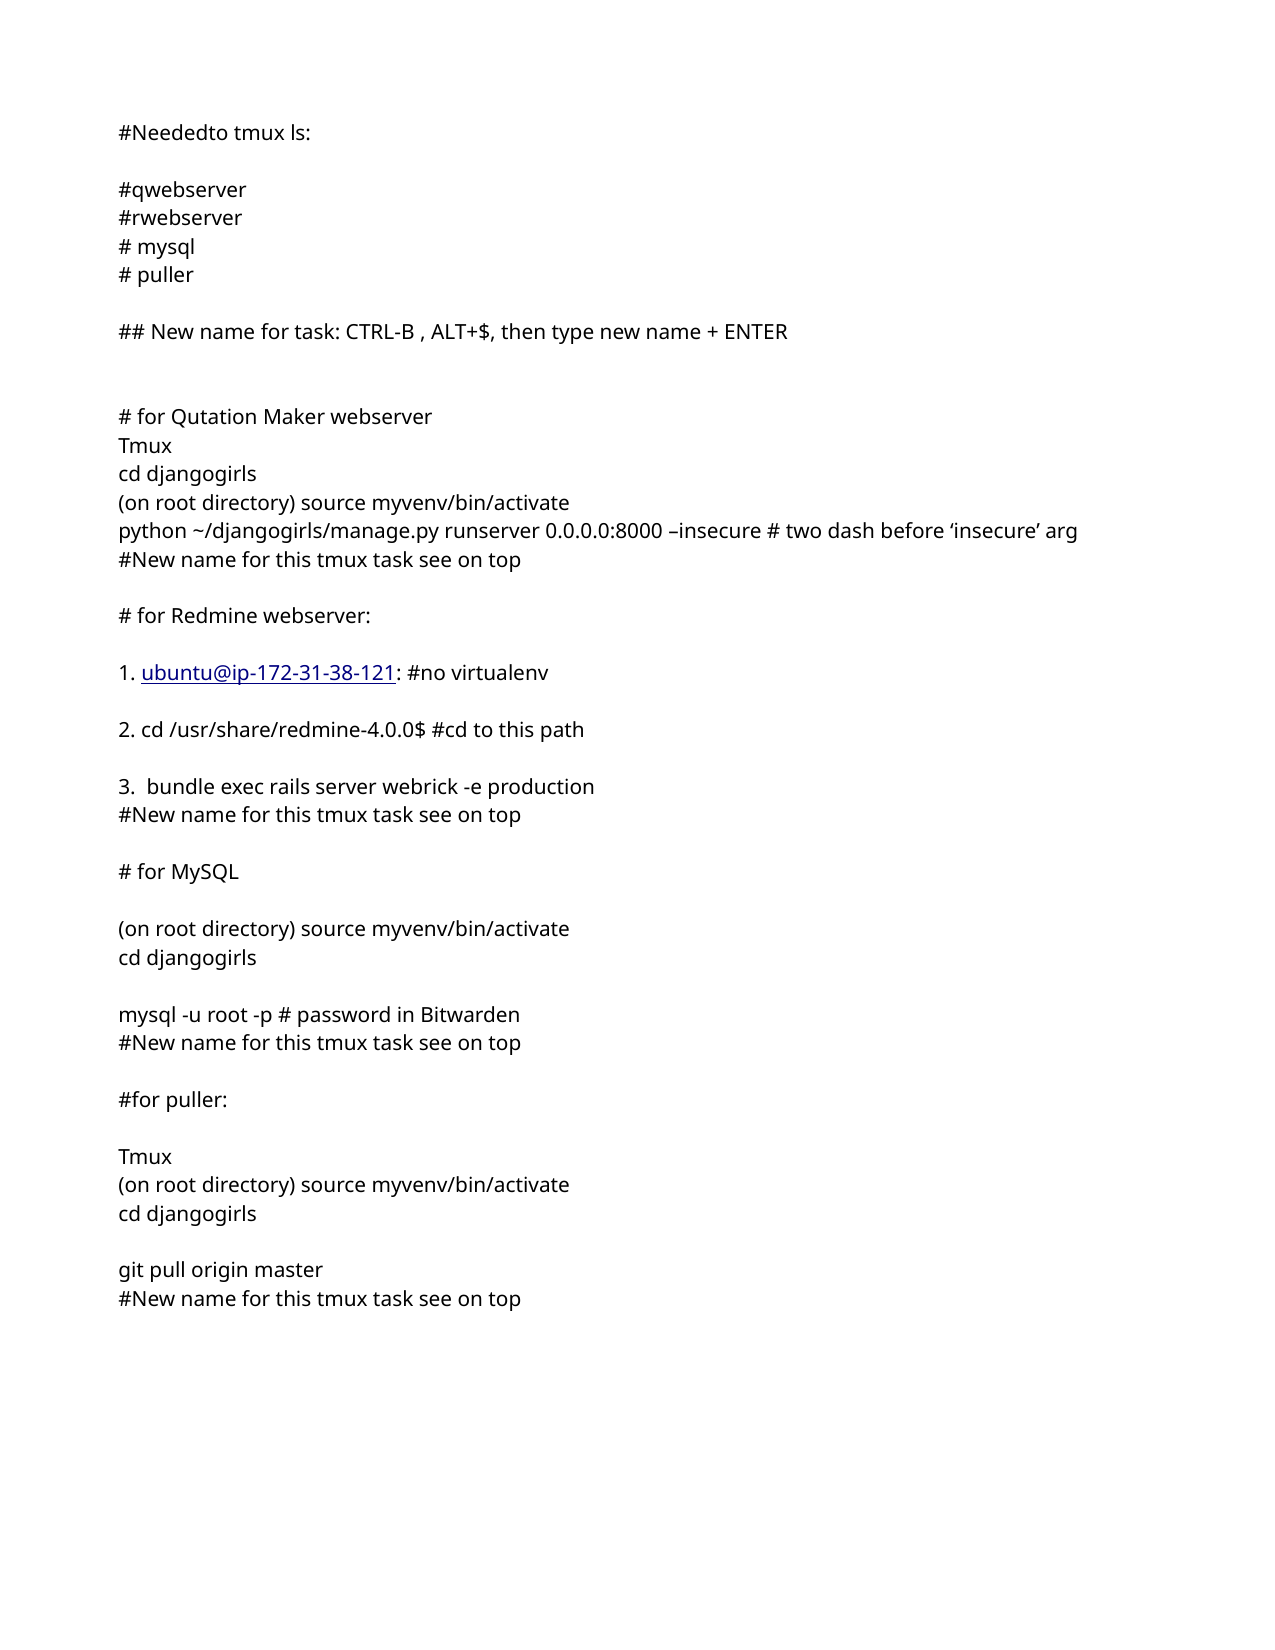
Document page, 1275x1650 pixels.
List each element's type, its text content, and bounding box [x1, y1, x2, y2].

text #New name for this tmux task see on top [118, 1284, 1157, 1312]
text #New name for this tmux task see on top [118, 801, 1157, 829]
text ## New name for task: CTRL-B , ALT+$, then type new name + ENTER [118, 317, 1157, 346]
text # puller [118, 260, 1157, 289]
text # for MySQL [118, 857, 1157, 886]
text # for Qutation Maker webserver [118, 402, 1157, 431]
text #for puller: [118, 1085, 1157, 1113]
text #rwebserver [118, 203, 1157, 232]
text python ~/djangogirls/manage.py runserver 0.0.0.0:8000 –insecure # two dash before ‘insecure’ arg [118, 516, 1157, 545]
text git pull origin master [118, 1256, 1157, 1284]
text # mysql [118, 232, 1157, 260]
text #Neededto tmux ls: [118, 118, 1157, 147]
text 2. cd /usr/share/redmine-4.0.0$ #cd to this path [118, 715, 1157, 744]
text (on root directory) source myvenv/bin/activate [118, 914, 1157, 943]
text cd djangogirls [118, 459, 1157, 488]
text 3. bundle exec rails server webrick -e production [118, 772, 1157, 801]
text # for Redmine webserver: [118, 602, 1157, 630]
text cd djangogirls [118, 1199, 1157, 1227]
text #New name for this tmux task see on top [118, 1028, 1157, 1057]
text Tmux [118, 1142, 1157, 1170]
text mysql -u root -p # password in Bitwarden [118, 1000, 1157, 1028]
text #qwebserver [118, 175, 1157, 203]
text Tmux [118, 431, 1157, 459]
text #New name for this tmux task see on top [118, 545, 1157, 573]
text (on root directory) source myvenv/bin/activate [118, 1170, 1157, 1199]
text cd djangogirls [118, 943, 1157, 971]
text 1. ubuntu@ip-172-31-38-121: #no virtualenv [118, 658, 1157, 687]
text (on root directory) source myvenv/bin/activate [118, 488, 1157, 516]
